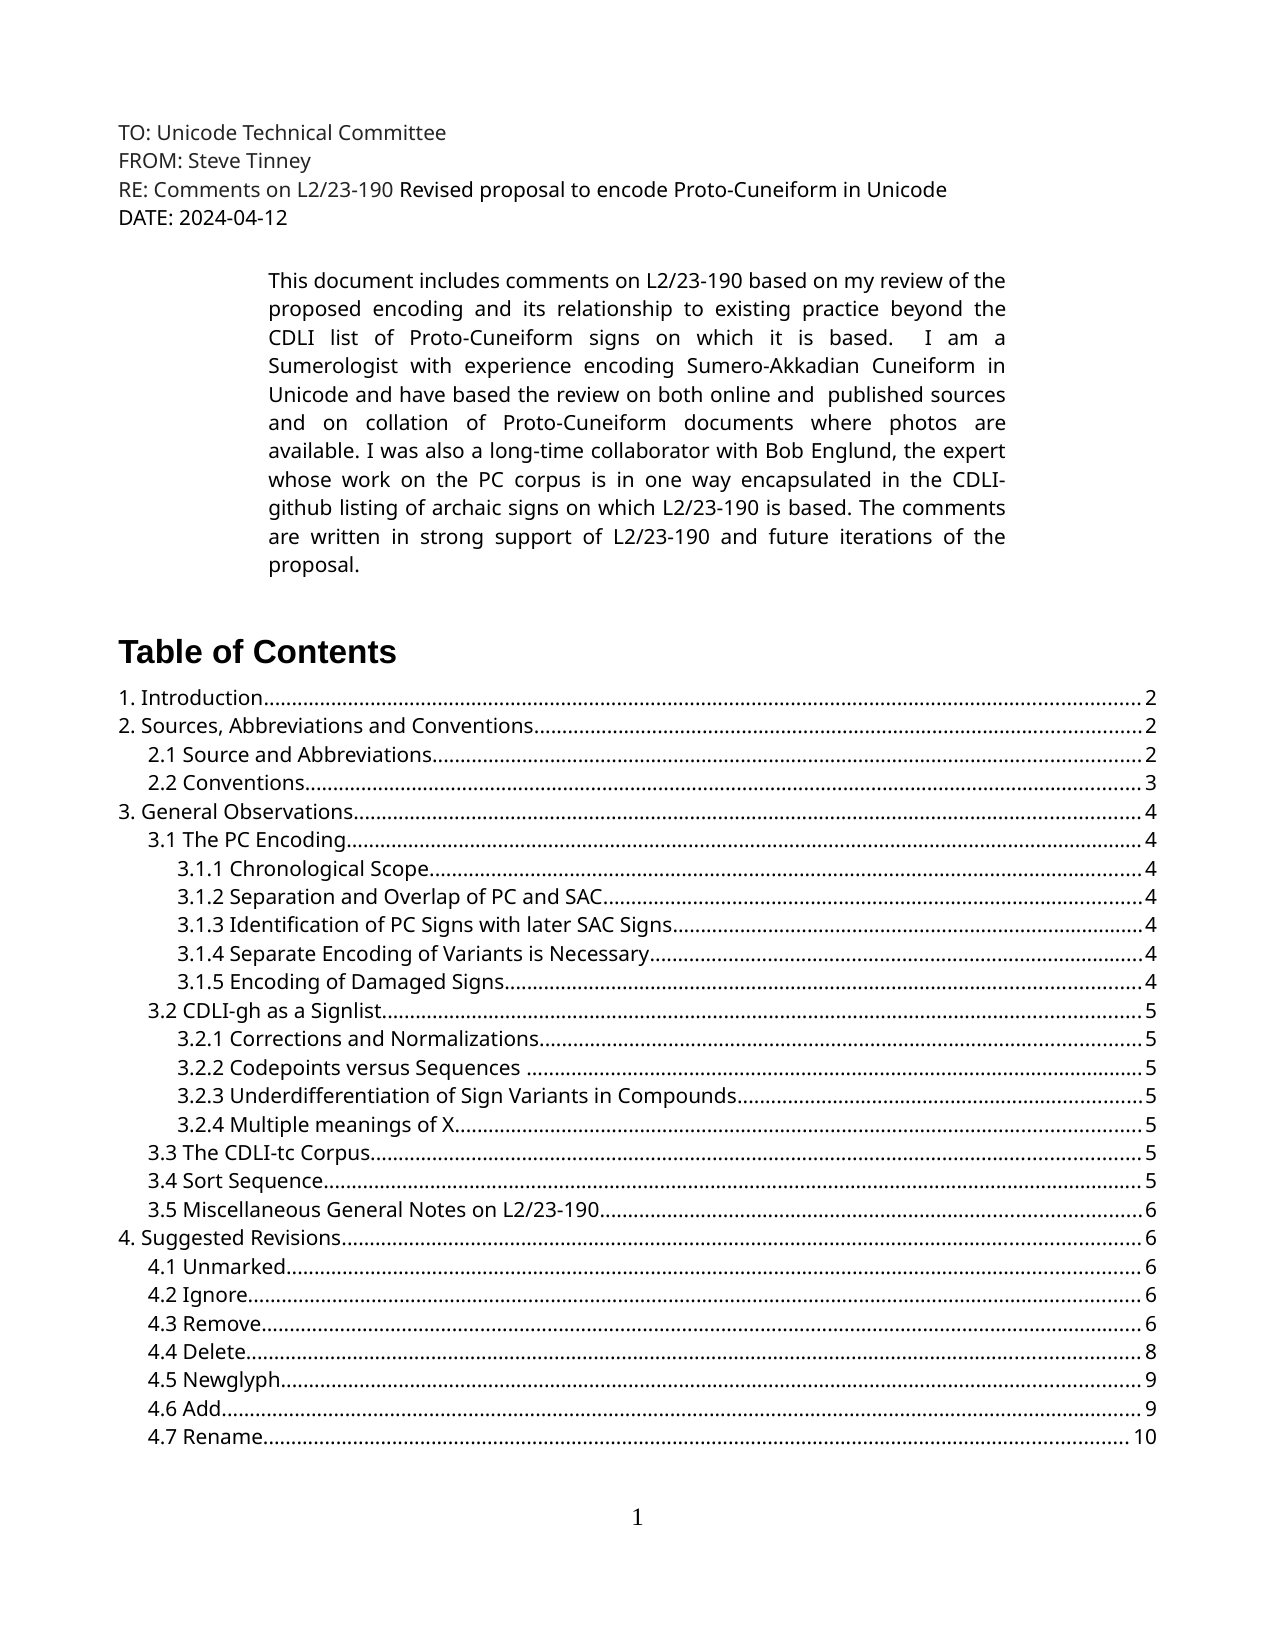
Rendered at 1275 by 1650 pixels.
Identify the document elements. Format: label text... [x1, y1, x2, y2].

text TO: Unicode Technical Committee FROM: Steve Tinney [118, 118, 1157, 175]
subtitle Table of Contents [118, 632, 1157, 671]
text 4.7 Rename 10 [148, 1422, 1157, 1451]
text 1. Introduction 2 [118, 683, 1157, 712]
text 3.1.5 Encoding of Damaged Signs 4 [177, 967, 1157, 996]
text 3.1.1 Chronological Scope 4 [177, 854, 1157, 882]
text 4.2 Ignore 6 [148, 1280, 1157, 1309]
text 3.1.2 Separation and Overlap of PC and SAC 4 [177, 882, 1157, 911]
text 3.2.3 Underdifferentiation of Sign Variants in Compounds 5 [177, 1081, 1157, 1110]
text 3.2.2 Codepoints versus Sequences 5 [177, 1053, 1157, 1081]
text 3.2 CDLI-gh as a Signlist 5 [148, 996, 1157, 1024]
text 3.3 The CDLI-tc Corpus 5 [148, 1138, 1157, 1167]
text RE: Comments on L2/23-190 Revised proposal to encode Proto-Cuneiform in Unicode [118, 175, 1157, 203]
text 2. Sources, Abbreviations and Conventions 2 [118, 712, 1157, 740]
text 3.1.3 Identification of PC Signs with later SAC Signs 4 [177, 911, 1157, 939]
text This document includes comments on L2/23-190 based on my review of the proposed encoding and its relationship to existing practice beyond the CDLI list of Proto-Cuneiform signs on which it is based. I am a Sumerologist with experience encoding Sumero-Akkadian Cuneiform in Unicode and have based the review on both online and published sources and on collation of Proto-Cuneiform documents where photos are available. I was also a long-time collaborator with Bob Englund, the expert whose work on the PC corpus is in one way encapsulated in the CDLI-github listing of archaic signs on which L2/23-190 is based. The comments are written in strong support of L2/23-190 and future iterations of the proposal. [268, 232, 1007, 579]
text 4. Suggested Revisions 6 [118, 1223, 1157, 1252]
text 3.1.4 Separate Encoding of Variants is Necessary 4 [177, 939, 1157, 967]
text 3.2.4 Multiple meanings of X 5 [177, 1110, 1157, 1138]
text 4.6 Add 9 [148, 1394, 1157, 1422]
text 3.4 Sort Sequence 5 [148, 1167, 1157, 1195]
text 4.1 Unmarked 6 [148, 1252, 1157, 1280]
text 2.1 Source and Abbreviations 2 [148, 740, 1157, 768]
text 3.1 The PC Encoding 4 [148, 825, 1157, 854]
text DATE: 2024-04-12 [118, 203, 1157, 232]
text 3.5 Miscellaneous General Notes on L2/23-190 6 [148, 1195, 1157, 1223]
text 4.5 Newglyph 9 [148, 1366, 1157, 1394]
text 4.4 Delete 8 [148, 1337, 1157, 1366]
text 2.2 Conventions 3 [148, 768, 1157, 797]
text 4.3 Remove 6 [148, 1309, 1157, 1337]
text 3.2.1 Corrections and Normalizations 5 [177, 1024, 1157, 1053]
text 3. General Observations 4 [118, 797, 1157, 825]
